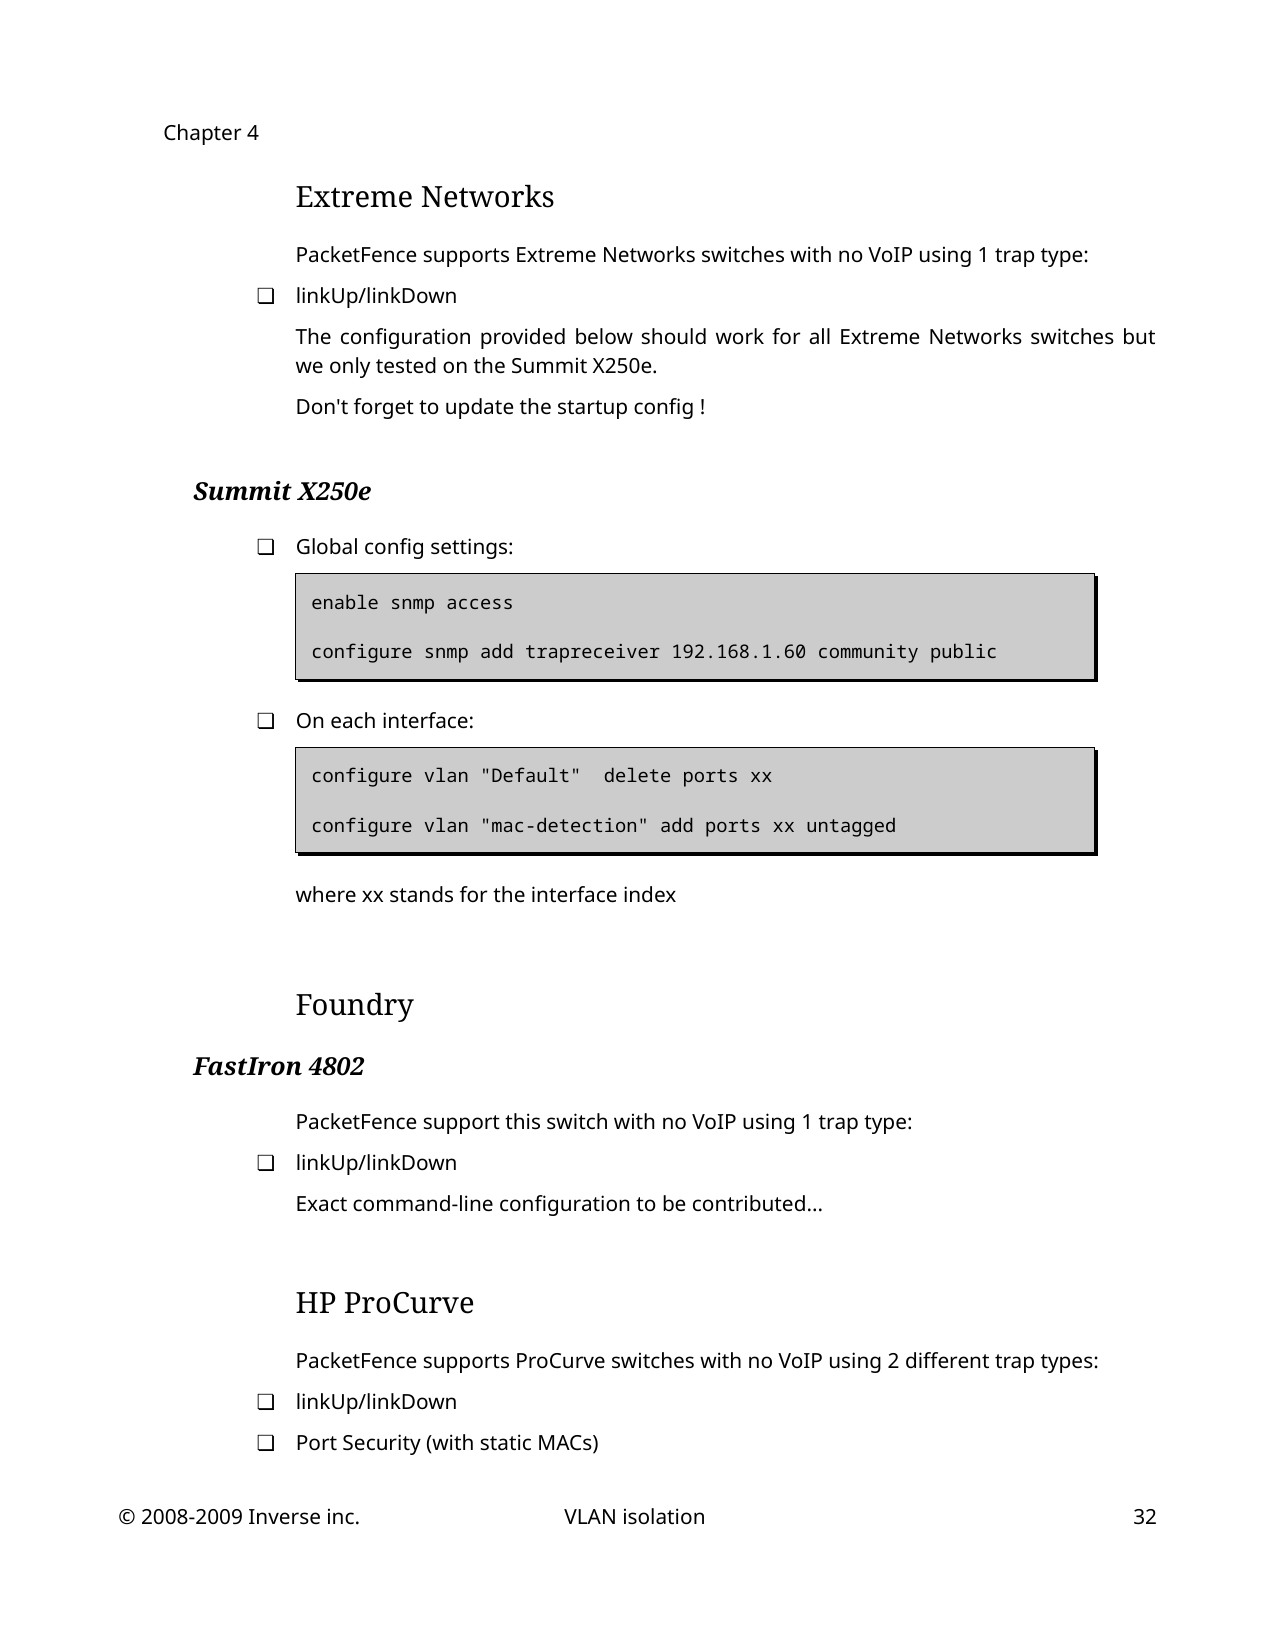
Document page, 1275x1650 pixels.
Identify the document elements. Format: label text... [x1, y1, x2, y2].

list ❏ linkUp/linkDown [256, 1148, 1157, 1176]
list ❏ On each interface: [256, 706, 1157, 734]
text PacketFence support this switch with no VoIP using 1 trap type: [295, 1107, 1157, 1136]
text configure vlan "mac-detection" add ports xx untagged [296, 796, 1094, 852]
text The configuration provided below should work for all Extreme Networks switches but we only tested on the Summit X250e. [295, 322, 1157, 379]
subtitle Summit X250e [156, 474, 1157, 507]
subtitle HP ProCurve [295, 1282, 1157, 1322]
list ❏ Port Security (with static MACs) [256, 1428, 1157, 1457]
text enable snmp access [296, 574, 1094, 614]
list ❏ linkUp/linkDown [256, 281, 1157, 310]
text Don't forget to update the startup config ! [295, 392, 1157, 420]
subtitle Foundry [295, 984, 1157, 1024]
list ❏ linkUp/linkDown [256, 1387, 1157, 1416]
subtitle Extreme Networks [295, 176, 1157, 216]
text configure vlan "Default" delete ports xx [296, 748, 1094, 788]
subtitle FastIron 4802 [156, 1048, 1157, 1082]
text PacketFence supports ProCurve switches with no VoIP using 2 different trap types: [295, 1346, 1157, 1375]
list ❏ Global config settings: [256, 532, 1157, 561]
text Exact command-line configuration to be contributed... [295, 1189, 1157, 1217]
text PacketFence supports Extreme Networks switches with no VoIP using 1 trap type: [295, 241, 1157, 269]
text configure snmp add trapreceiver 192.168.1.60 community public [296, 622, 1094, 679]
text where xx stands for the interface index [295, 880, 1157, 908]
